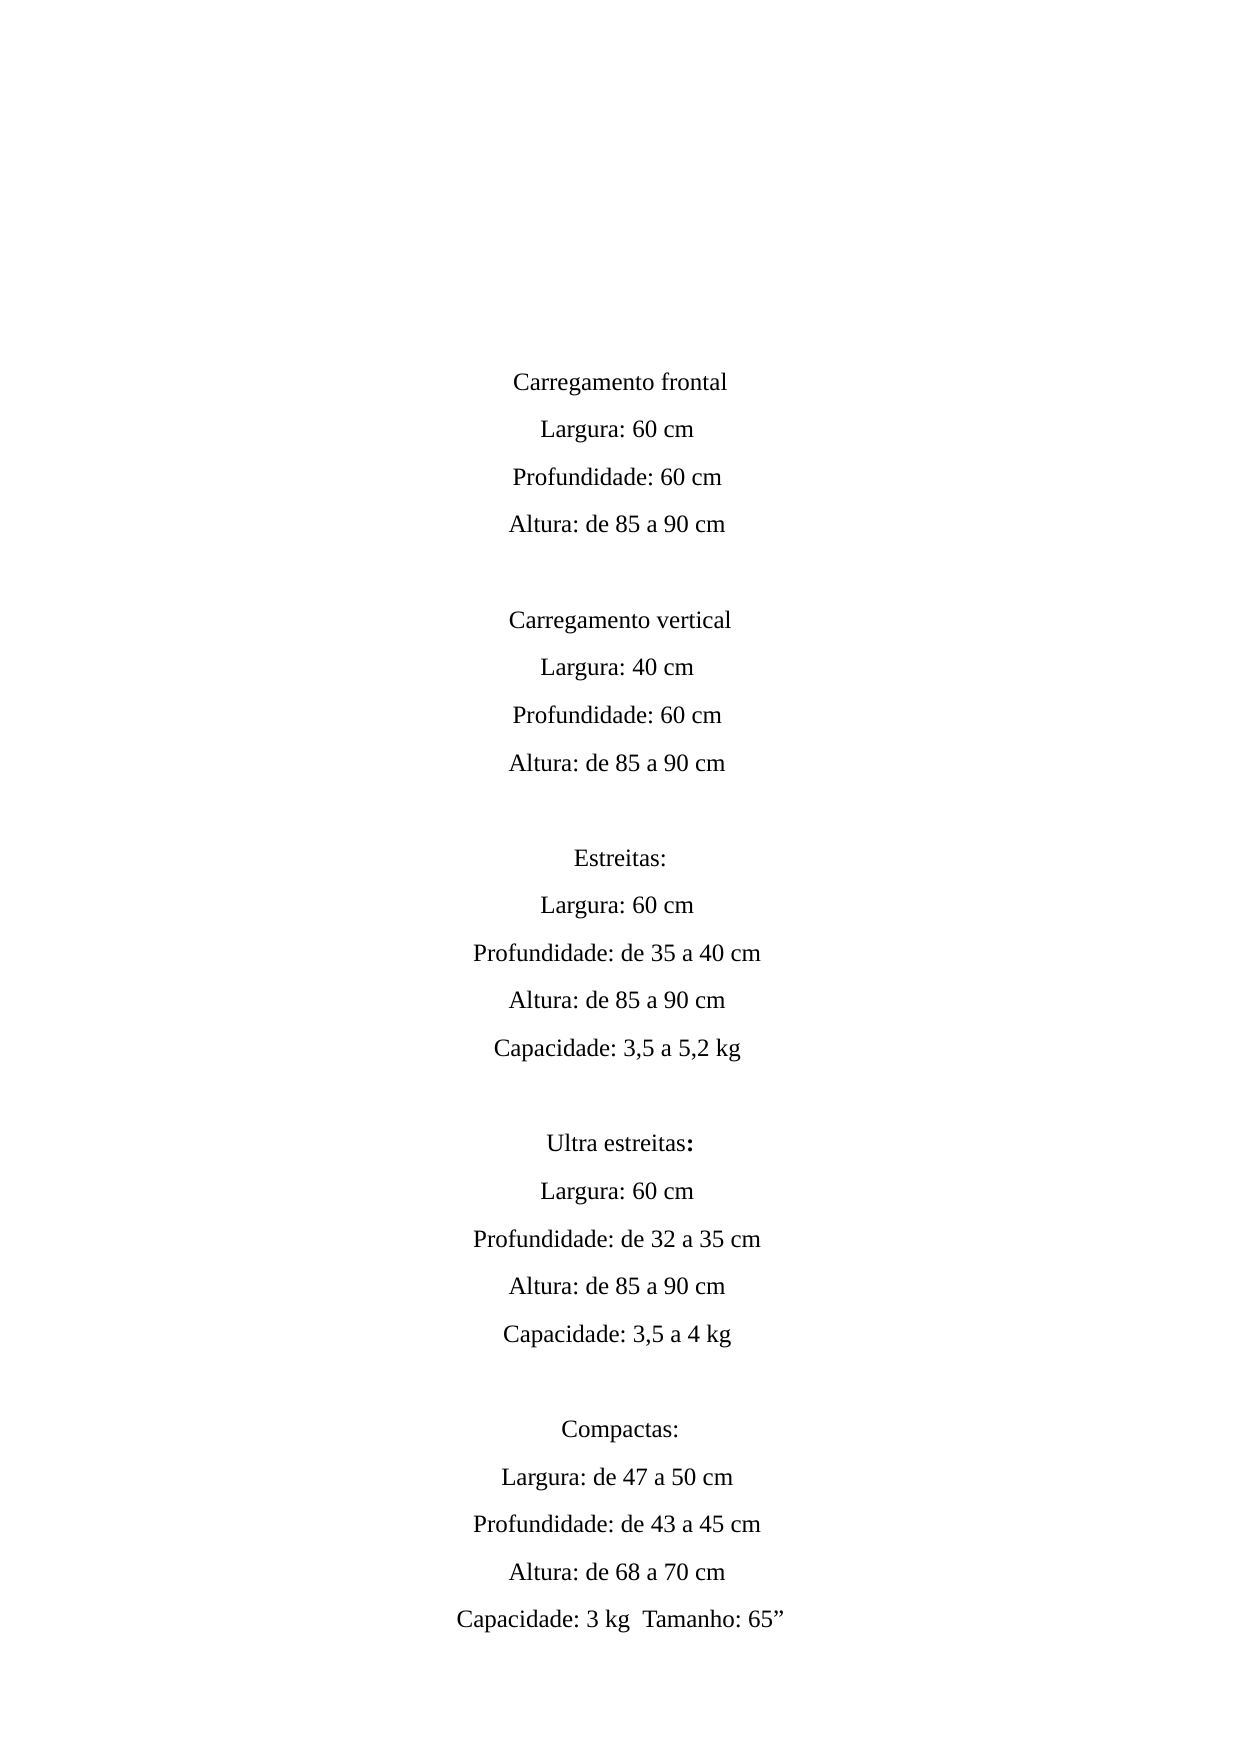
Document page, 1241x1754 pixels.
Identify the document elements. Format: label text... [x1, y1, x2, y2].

text Profundidade: 60 cm [118, 462, 1122, 491]
text Carregamento frontal [118, 367, 1122, 396]
text Altura: de 85 a 90 cm [118, 509, 1122, 538]
text Profundidade: de 32 a 35 cm [118, 1224, 1122, 1252]
text Altura: de 85 a 90 cm [118, 748, 1122, 776]
text Profundidade: de 35 a 40 cm [118, 938, 1122, 967]
text Profundidade: 60 cm [118, 700, 1122, 729]
text Largura: de 47 a 50 cm [118, 1462, 1122, 1490]
text Capacidade: 3,5 a 5,2 kg [118, 1033, 1122, 1062]
text Carregamento vertical [118, 605, 1122, 633]
text Largura: 40 cm [118, 652, 1122, 681]
text Capacidade: 3,5 a 4 kg [118, 1319, 1122, 1348]
text Altura: de 85 a 90 cm [118, 1271, 1122, 1300]
text Profundidade: de 43 a 45 cm [118, 1509, 1122, 1538]
text Largura: 60 cm [118, 890, 1122, 919]
text Altura: de 85 a 90 cm [118, 986, 1122, 1014]
text Ultra estreitas: [118, 1128, 1122, 1157]
text Altura: de 68 a 70 cm [118, 1557, 1122, 1586]
text Capacidade: 3 kg Tamanho: 65” [118, 1604, 1122, 1633]
text Estreitas: [118, 843, 1122, 872]
text Compactas: [118, 1414, 1122, 1443]
text Largura: 60 cm [118, 414, 1122, 443]
text Largura: 60 cm [118, 1176, 1122, 1205]
